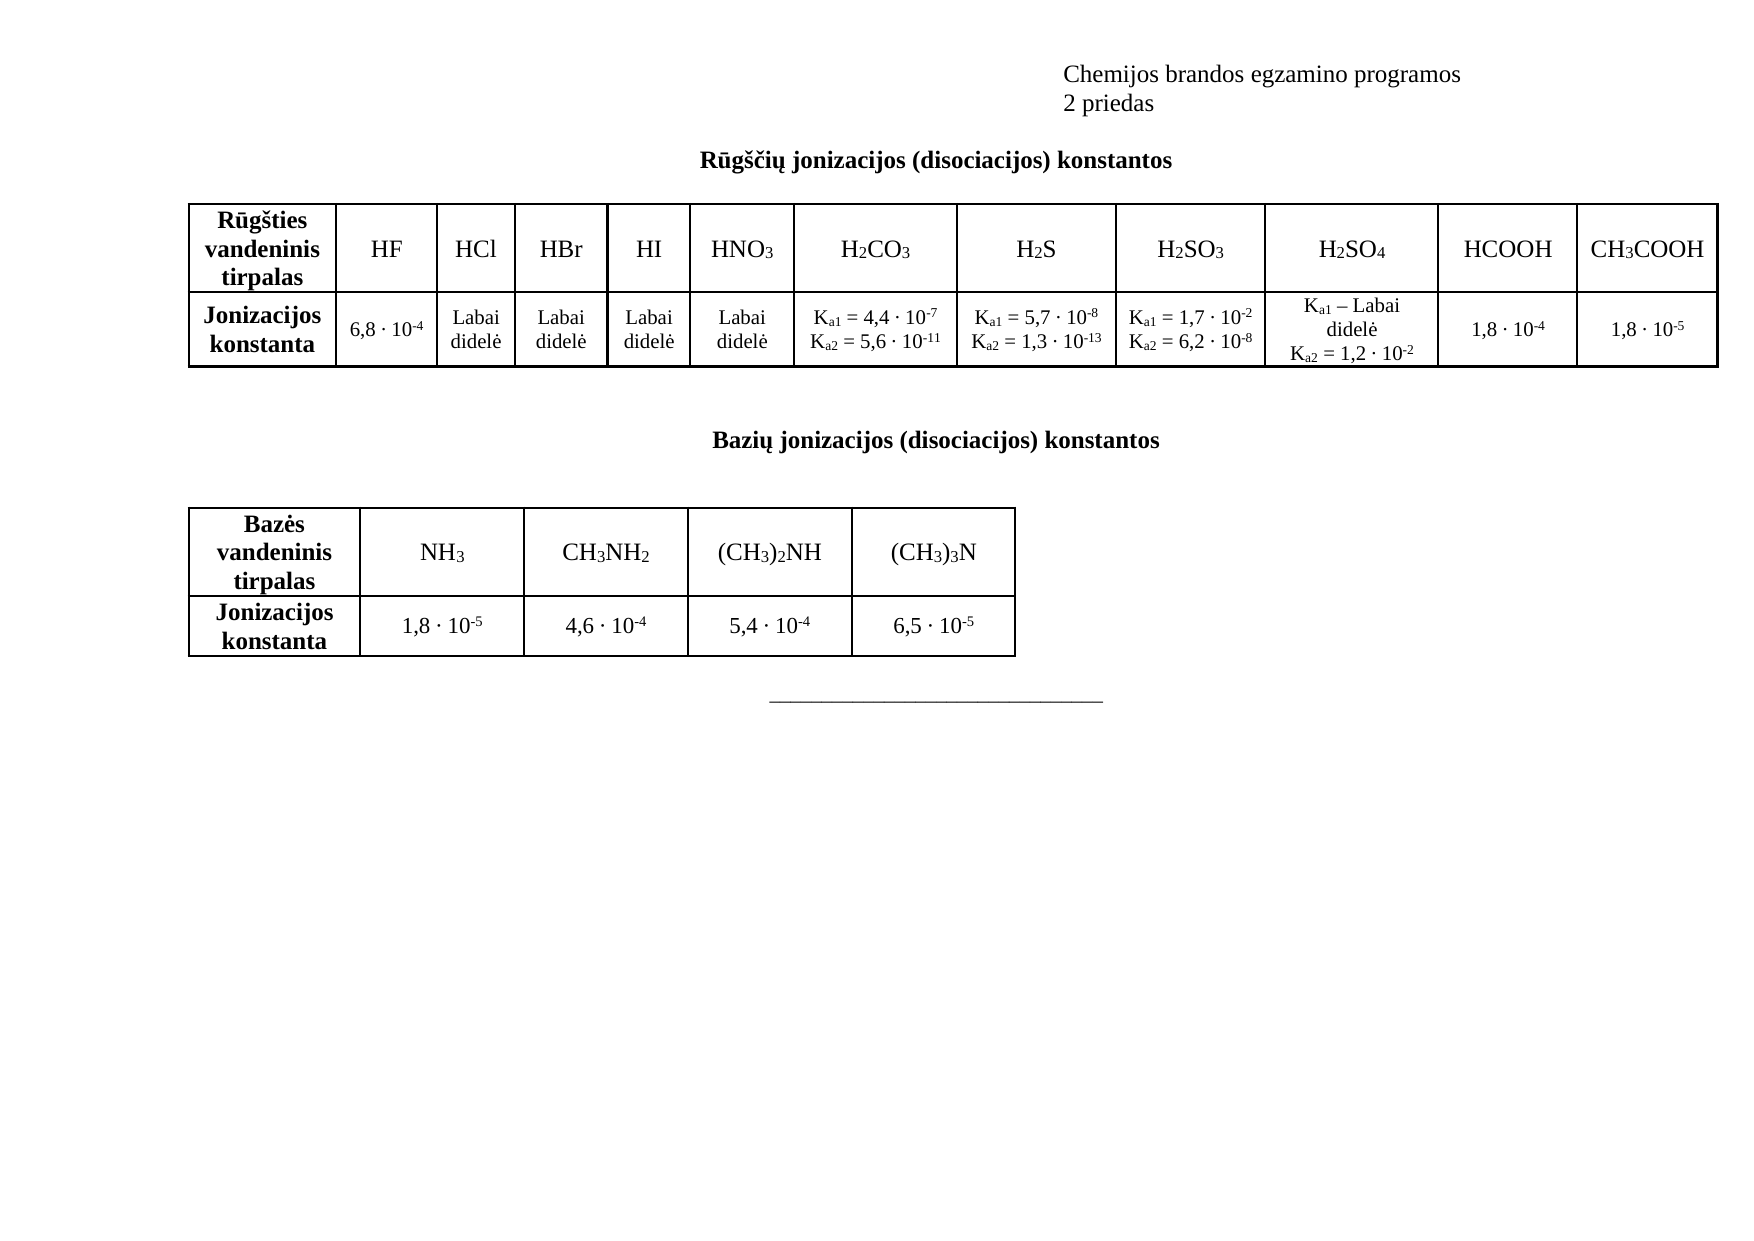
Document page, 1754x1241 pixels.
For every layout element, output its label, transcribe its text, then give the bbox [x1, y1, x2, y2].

table_cell 1,8 ∙ 10-5 [1578, 293, 1716, 365]
table_cell 4,6 ∙ 10-4 [525, 597, 687, 654]
table_header H2SO3 [1117, 205, 1264, 291]
table_cell 6,5 ∙ 10-5 [853, 597, 1014, 654]
table_cell 1,8 ∙ 10-4 [1439, 293, 1576, 365]
table_header H2S [958, 205, 1115, 291]
table_header (CH3)2NH [689, 509, 851, 595]
table_header Rūgšties vandeninis tirpalas [190, 205, 335, 291]
table_header H2SO4 [1266, 205, 1437, 291]
table_cell 5,4 ∙ 10-4 [689, 597, 851, 654]
text Chemijos brandos egzamino programos [177, 59, 1695, 88]
text ________________________________ [177, 681, 1695, 705]
table_header CH3NH2 [525, 509, 687, 595]
text Rūgščių jonizacijos (disociacijos) konstantos [177, 145, 1695, 174]
table_cell Ka1 = 1,7 ∙ 10-2 Ka2 = 6,2 ∙ 10-8 [1117, 293, 1264, 365]
table_header HCl [438, 205, 514, 291]
text Bazių jonizacijos (disociacijos) konstantos [177, 425, 1695, 454]
table_cell Ka1 = 5,7 ∙ 10-8 Ka2 = 1,3 ∙ 10-13 [958, 293, 1115, 365]
table_cell Jonizacijos konstanta [190, 597, 359, 654]
table_header NH3 [361, 509, 523, 595]
table_header HBr [516, 205, 606, 291]
table_header HI [609, 205, 689, 291]
table_header H2CO3 [795, 205, 956, 291]
table_cell 1,8 ∙ 10-5 [361, 597, 523, 654]
table_header CH3COOH [1578, 205, 1716, 291]
text 2 priedas [177, 88, 1695, 117]
table_cell Labai didelė [516, 293, 606, 365]
table_cell 6,8 ∙ 10-4 [337, 293, 436, 365]
table_header HF [337, 205, 436, 291]
table_cell Ka1 = 4,4 ∙ 10-7 Ka2 = 5,6 ∙ 10-11 [795, 293, 956, 365]
table_header Bazės vandeninis tirpalas [190, 509, 359, 595]
table_cell Labai didelė [438, 293, 514, 365]
table_cell Labai didelė [609, 293, 689, 365]
table_header HNO3 [691, 205, 793, 291]
table_cell Jonizacijos konstanta [190, 293, 335, 365]
table_cell Labai didelė [691, 293, 793, 365]
table_header HCOOH [1439, 205, 1576, 291]
table_cell Ka1 – Labai didelė Ka2 = 1,2 ∙ 10-2 [1266, 293, 1437, 365]
table_header (CH3)3N [853, 509, 1014, 595]
